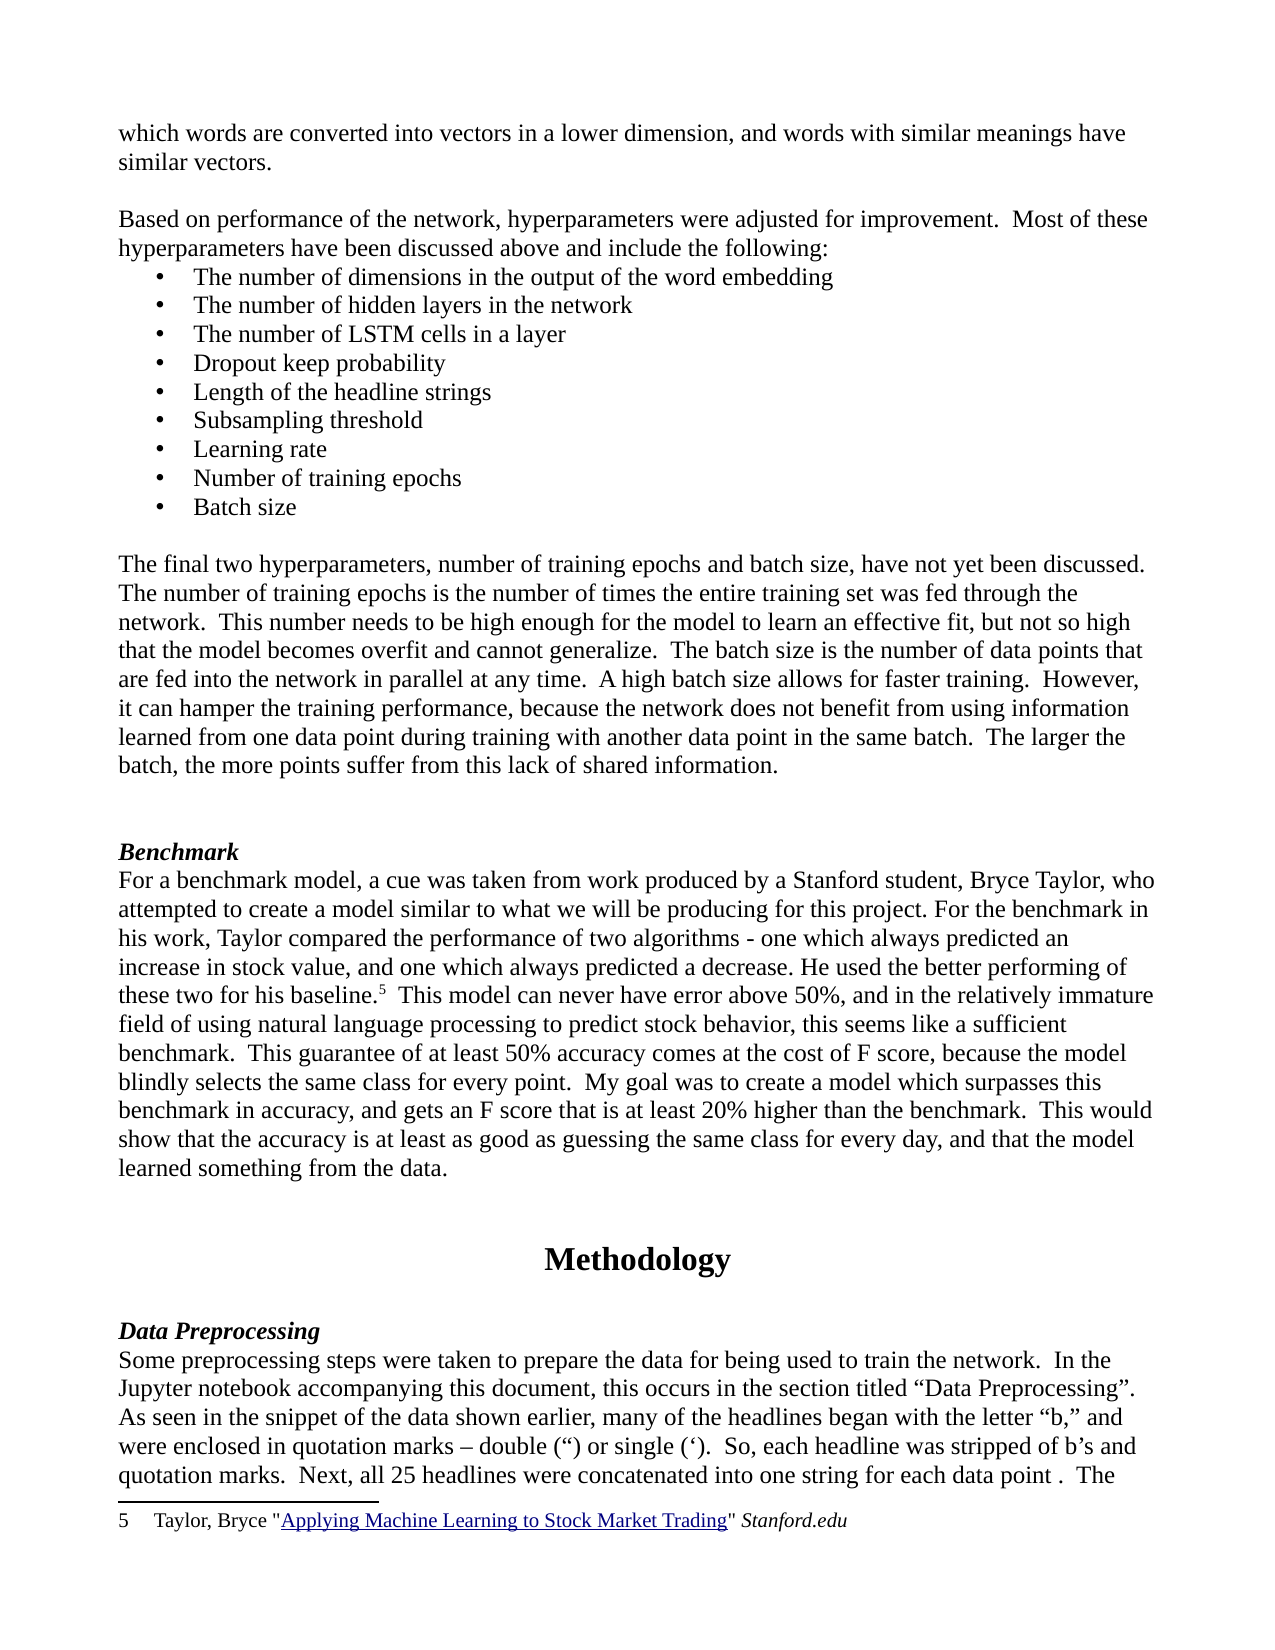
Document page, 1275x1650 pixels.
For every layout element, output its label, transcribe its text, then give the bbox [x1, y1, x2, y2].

list Batch size [156, 492, 1157, 521]
text Taylor, Bryce "Applying Machine Learning to Stock Market Trading" Stanford.edu [118, 1508, 1157, 1532]
list The number of LSTM cells in a layer [156, 319, 1157, 348]
text Methodology [118, 1239, 1157, 1278]
text For a benchmark model, a cue was taken from work produced by a Stanford student, Bryce Taylor, who attempted to create a model similar to what we will be producing for this project. For the benchmark in his work, Taylor compared the performance of two algorithms - one which always predicted an increase in stock value, and one which always predicted a decrease. He used the better performing of these two for his baseline. This model can never have error above 50%, and in the relatively immature field of using natural language processing to predict stock behavior, this seems like a sufficient benchmark. This guarantee of at least 50% accuracy comes at the cost of F score, because the model blindly selects the same class for every point. My goal was to create a model which surpasses this benchmark in accuracy, and gets an F score that is at least 20% higher than the benchmark. This would show that the accuracy is at least as good as guessing the same class for every day, and that the model learned something from the data. [118, 866, 1157, 1182]
list Learning rate [156, 434, 1157, 463]
text Some preprocessing steps were taken to prepare the data for being used to train the network. In the Jupyter notebook accompanying this document, this occurs in the section titled “Data Preprocessing”. As seen in the snippet of the data shown earlier, many of the headlines began with the letter “b,” and were enclosed in quotation marks – double (“) or single (‘). So, each headline was stripped of b’s and quotation marks. Next, all 25 headlines were concatenated into one string for each data point . The [118, 1345, 1157, 1488]
text which words are converted into vectors in a lower dimension, and words with similar meanings have similar vectors. [118, 118, 1157, 176]
list Length of the headline strings [156, 377, 1157, 406]
text Based on performance of the network, hyperparameters were adjusted for improvement. Most of these hyperparameters have been discussed above and include the following: [118, 204, 1157, 262]
text Benchmark [118, 837, 1157, 866]
list Number of training epochs [156, 463, 1157, 492]
list The number of hidden layers in the network [156, 291, 1157, 319]
list Subsampling threshold [156, 406, 1157, 434]
list The number of dimensions in the output of the word embedding [156, 262, 1157, 291]
list Dropout keep probability [156, 348, 1157, 377]
text Data Preprocessing [118, 1316, 1157, 1345]
text The final two hyperparameters, number of training epochs and batch size, have not yet been discussed. The number of training epochs is the number of times the entire training set was fed through the network. This number needs to be high enough for the model to learn an effective fit, but not so high that the model becomes overfit and cannot generalize. The batch size is the number of data points that are fed into the network in parallel at any time. A high batch size allows for faster training. However, it can hamper the training performance, because the network does not benefit from using information learned from one data point during training with another data point in the same batch. The larger the batch, the more points suffer from this lack of shared information. [118, 549, 1157, 779]
